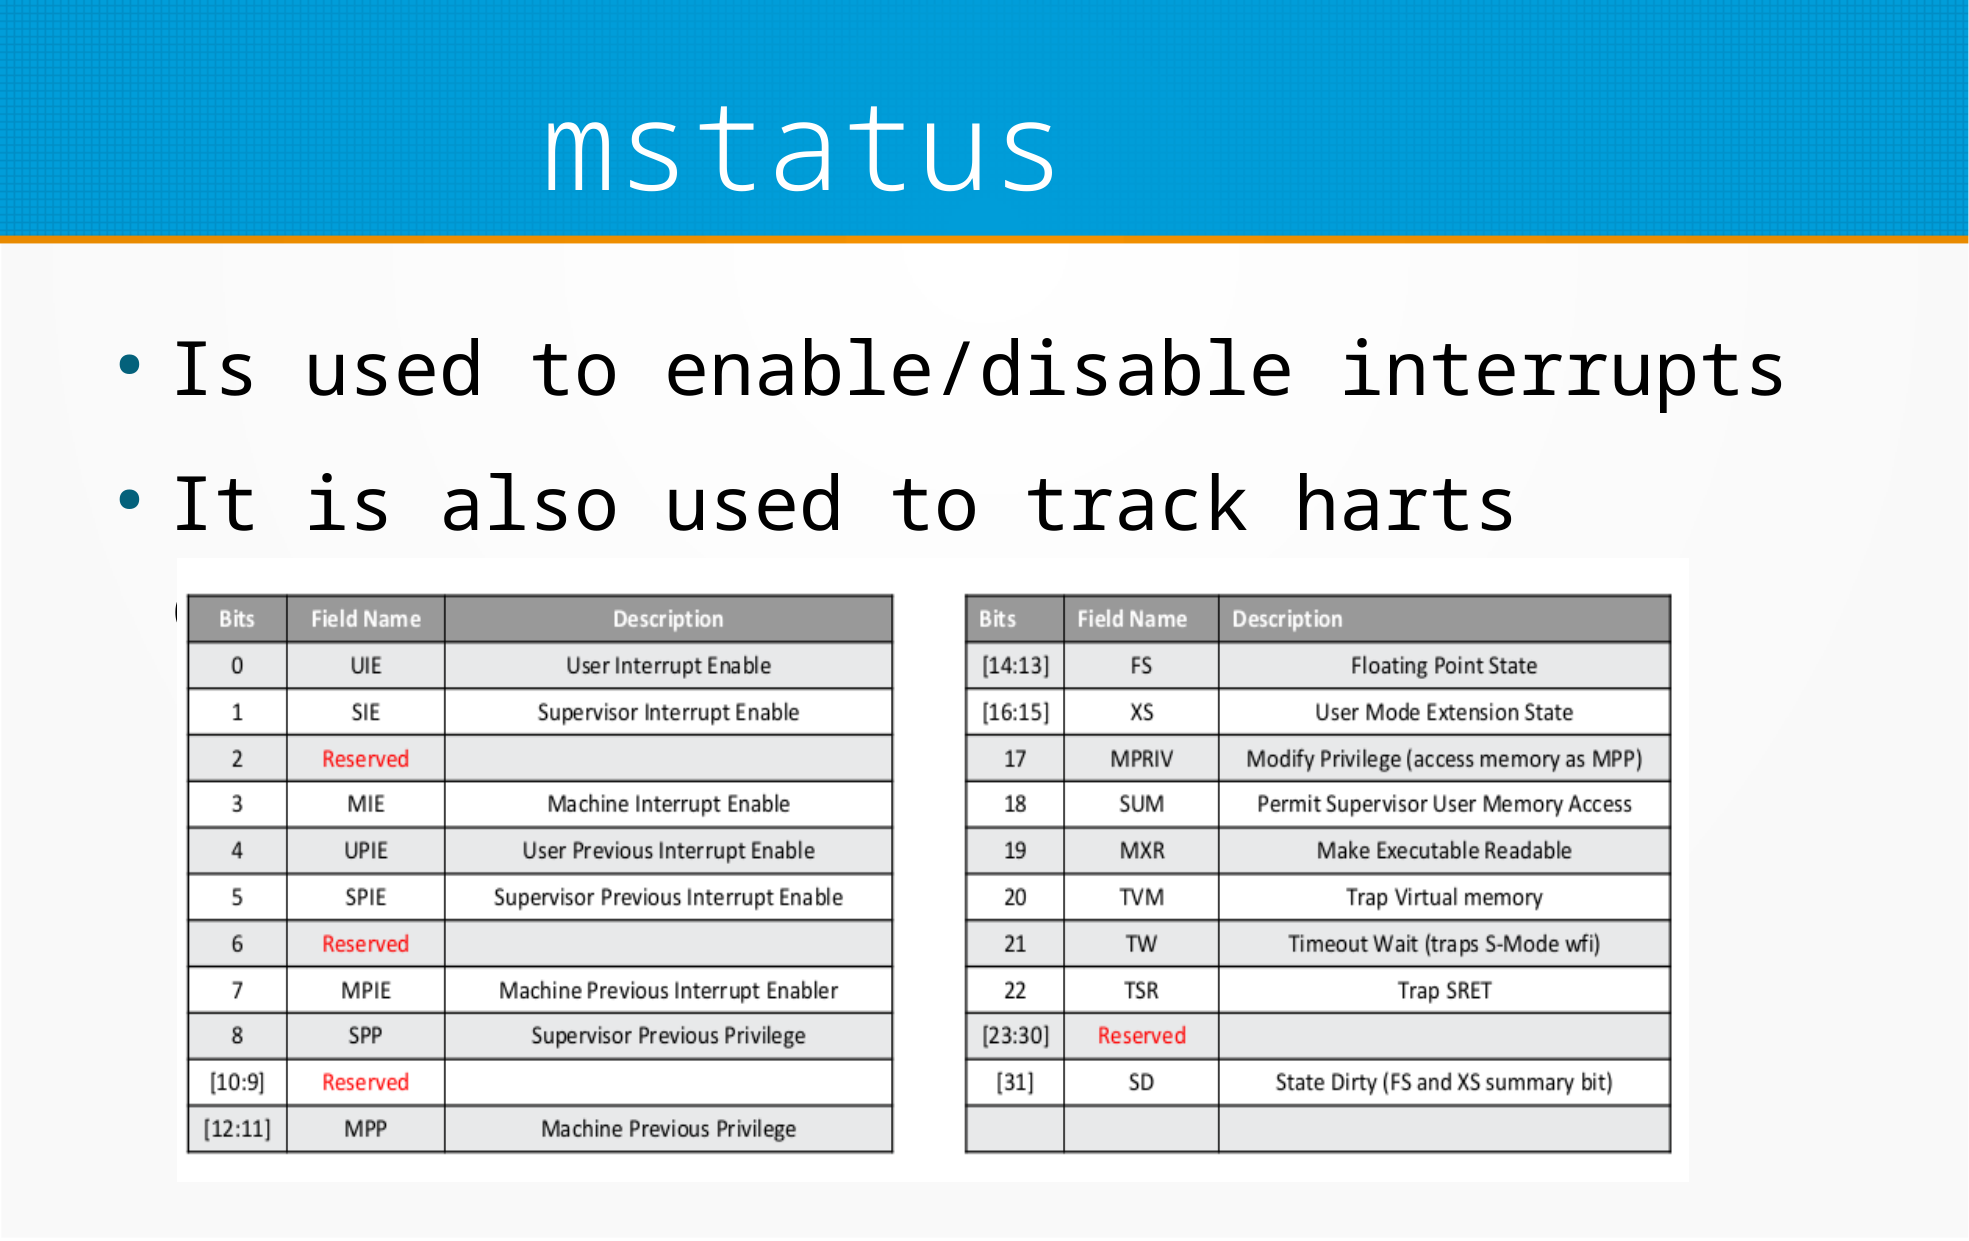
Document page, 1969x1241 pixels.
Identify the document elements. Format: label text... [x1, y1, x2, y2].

title mstatus [98, 19, 1870, 227]
picture [0, 236, 1969, 1241]
list Is used to enable/disable interrupts It is also used to track harts current operating state [98, 315, 1861, 1081]
